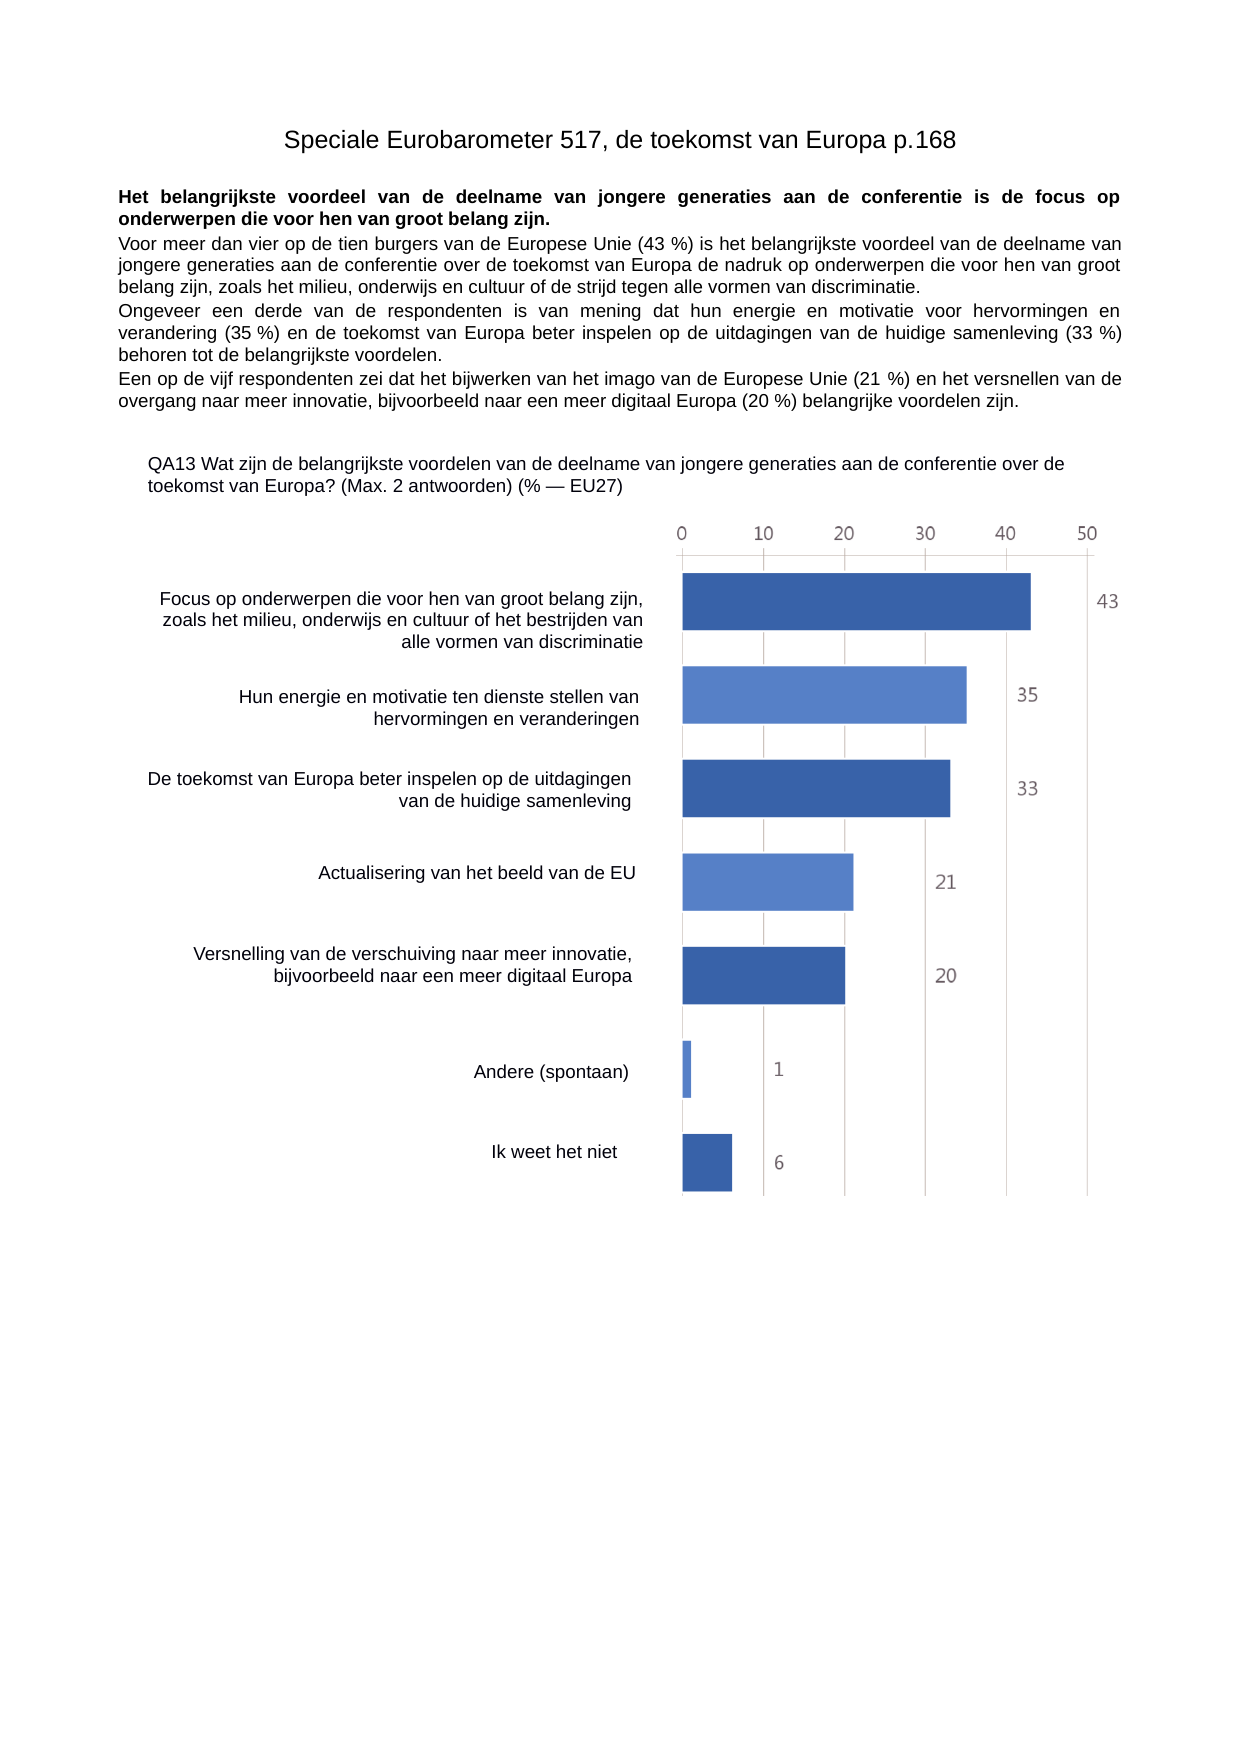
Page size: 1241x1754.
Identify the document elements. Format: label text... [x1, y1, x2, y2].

text Het belangrijkste voordeel van de deelname van jongere generaties aan de conferentie is de focus op onderwerpen die voor hen van groot belang zijn. [118, 186, 1122, 229]
text Een op de vijf respondenten zei dat het bijwerken van het imago van de Europese Unie (21 %) en het versnellen van de overgang naar meer innovatie, bijvoorbeeld naar een meer digitaal Europa (20 %) belangrijke voordelen zijn. [118, 368, 1122, 411]
text Ongeveer een derde van de respondenten is van mening dat hun energie en motivatie voor hervormingen en verandering (35 %) en de toekomst van Europa beter inspelen op de uitdagingen van de huidige samenleving (33 %) behoren tot de belangrijkste voordelen. [118, 300, 1122, 365]
text Voor meer dan vier op de tien burgers van de Europese Unie (43 %) is het belangrijkste voordeel van de deelname van jongere generaties aan de conferentie over de toekomst van Europa de nadruk op onderwerpen die voor hen van groot belang zijn, zoals het milieu, onderwijs en cultuur of de strijd tegen alle vormen van discriminatie. [118, 232, 1122, 297]
picture [668, 513, 1122, 1202]
